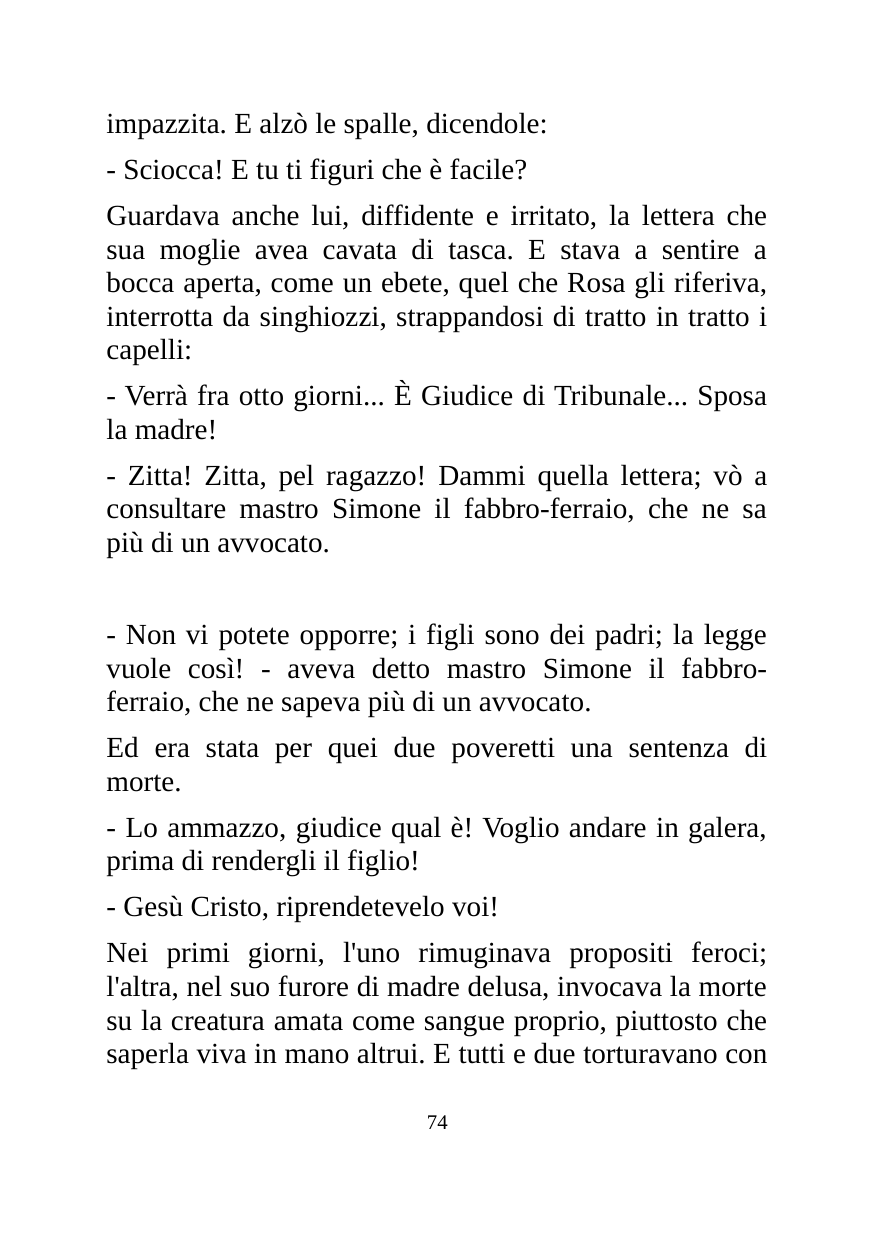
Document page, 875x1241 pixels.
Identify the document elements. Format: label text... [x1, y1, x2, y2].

text Guardava anche lui, diffidente e irritato, la lettera che sua moglie avea cavata di tasca. E stava a sentire a bocca aperta, come un ebete, quel che Rosa gli riferiva, interrotta da singhiozzi, strappandosi di tratto in tratto i capelli: [106, 198, 768, 366]
text - Verrà fra otto giorni... È Giudice di Tribunale... Sposa la madre! [106, 378, 768, 446]
text - Non vi potete opporre; i figli sono dei padri; la legge vuole così! - aveva detto mastro Simone il fabbro-ferraio, che ne sapeva più di un avvocato. [106, 617, 768, 718]
text Ed era stata per quei due poveretti una sentenza di morte. [106, 730, 768, 797]
text Nei primi giorni, l'uno rimuginava propositi feroci; l'altra, nel suo furore di madre delusa, invocava la morte su la creatura amata come sangue proprio, piuttosto che saperla viva in mano altrui. E tutti e due torturavano con [106, 936, 768, 1070]
text - Sciocca! E tu ti figuri che è facile? [106, 152, 768, 186]
text - Zitta! Zitta, pel ragazzo! Dammi quella lettera; vò a consultare mastro Simone il fabbro-ferraio, che ne sa più di un avvocato. [106, 458, 768, 559]
text - Lo ammazzo, giudice qual è! Voglio andare in galera, prima di rendergli il figlio! [106, 810, 768, 877]
text - Gesù Cristo, riprendetevelo voi! [106, 889, 768, 923]
text impazzita. E alzò le spalle, dicendole: [106, 106, 768, 140]
